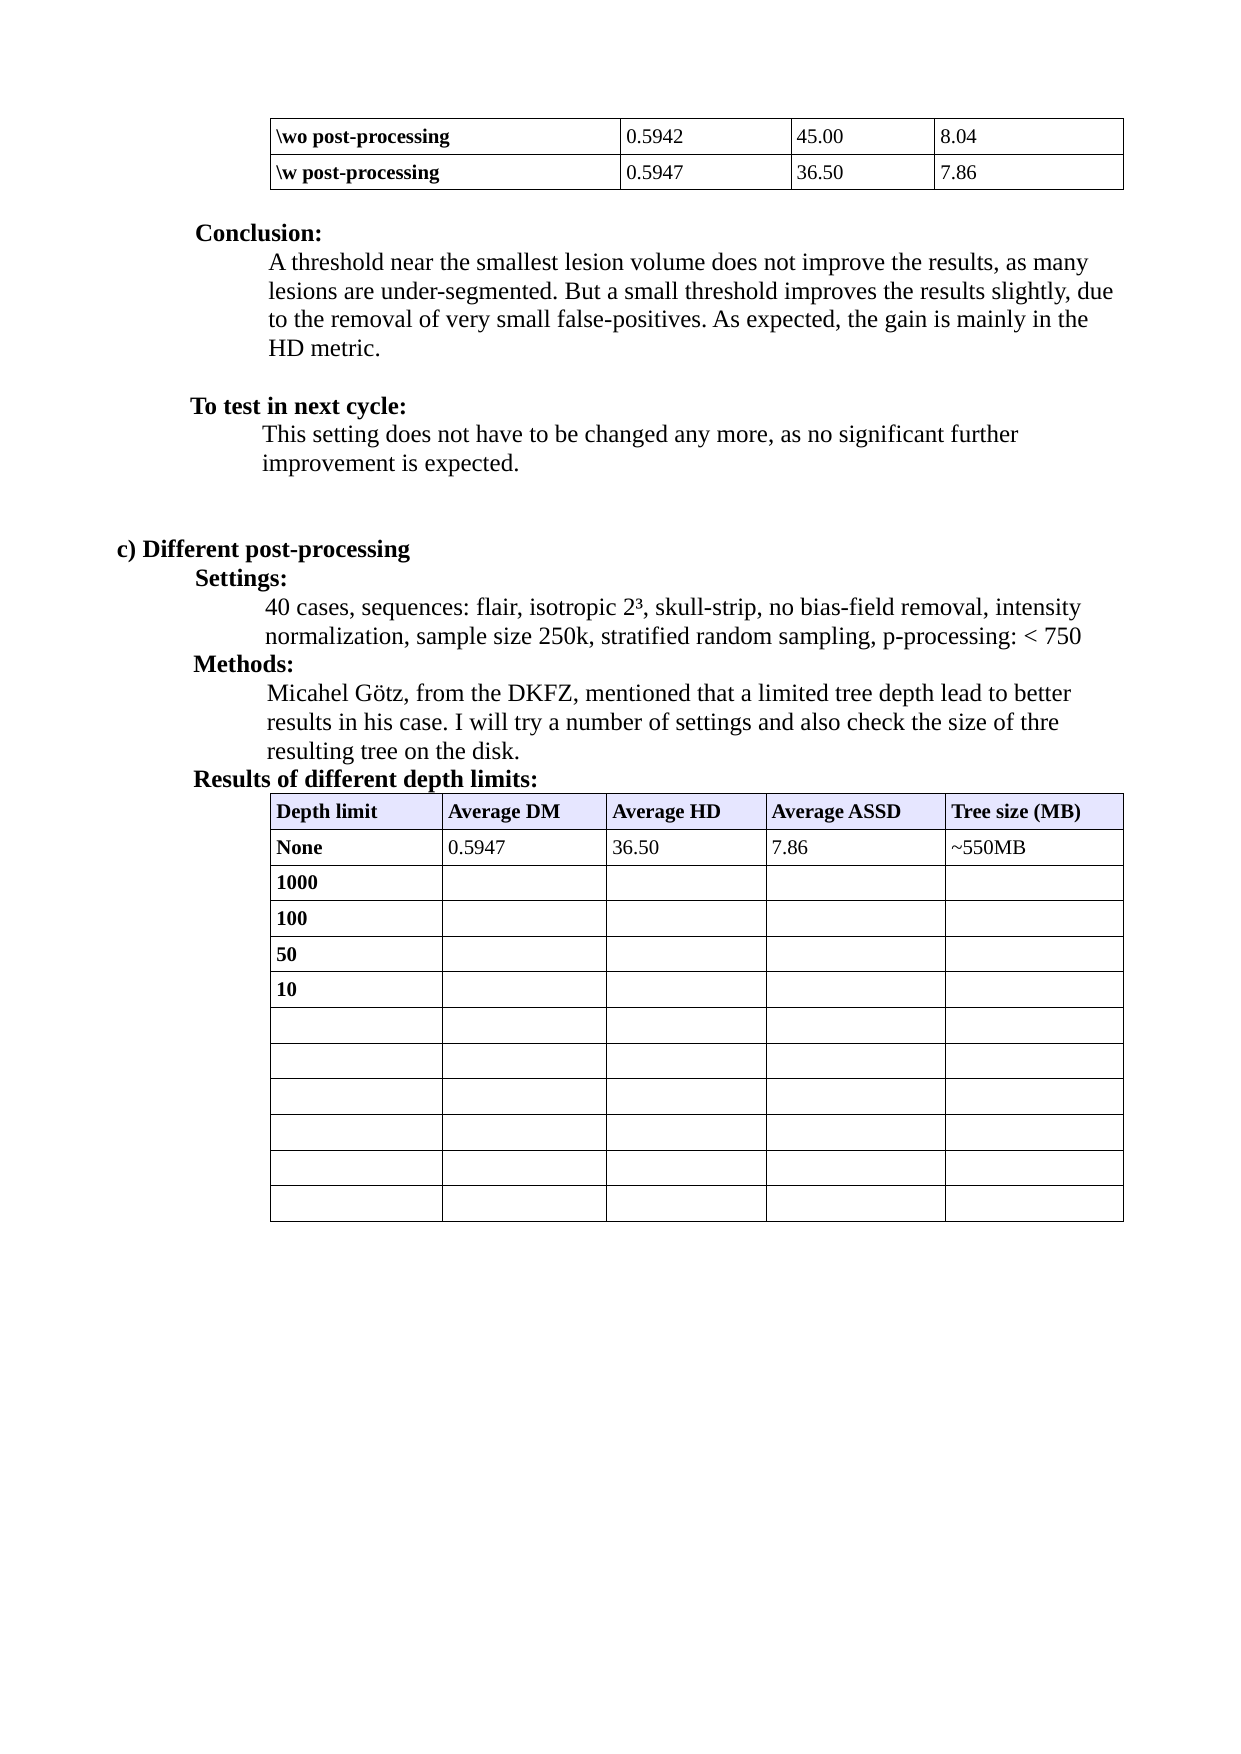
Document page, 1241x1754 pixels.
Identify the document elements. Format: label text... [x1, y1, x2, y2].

table_cell [767, 1008, 945, 1043]
table_cell [443, 1044, 606, 1078]
table_cell [607, 1044, 766, 1078]
text Micahel Götz, from the DKFZ, mentioned that a limited tree depth lead to better results in his case. I will try a number of settings and also check the size of thre resulting tree on the disk. [267, 678, 1122, 764]
text This setting does not have to be changed any more, as no significant further improvement is expected. [262, 419, 1122, 477]
table_cell 45.00 [792, 119, 934, 154]
table_cell [443, 1008, 606, 1043]
table_header Depth limit [271, 794, 442, 829]
table_cell [767, 1186, 945, 1221]
table_cell [607, 1008, 766, 1043]
table_cell 50 [271, 937, 442, 971]
table_cell 7.86 [935, 155, 1123, 189]
table_cell [443, 1151, 606, 1185]
table_header Average HD [607, 794, 766, 829]
table_cell [271, 1079, 442, 1114]
text c) Different post-processing [117, 534, 1122, 563]
table_cell [607, 1151, 766, 1185]
table_cell 36.50 [792, 155, 934, 189]
table_cell [767, 1079, 945, 1114]
table_cell [443, 1115, 606, 1149]
table_header Tree size (MB) [946, 794, 1123, 829]
table_cell [946, 937, 1123, 971]
text Conclusion: [195, 218, 1122, 247]
table_cell [607, 1186, 766, 1221]
text A threshold near the smallest lesion volume does not improve the results, as many lesions are under-segmented. But a small threshold improves the results slightly, due to the removal of very small false-positives. As expected, the gain is mainly in the HD metric. [268, 247, 1122, 362]
table_cell [607, 901, 766, 936]
table_cell [607, 1079, 766, 1114]
table_cell [946, 901, 1123, 936]
table_cell [271, 1151, 442, 1185]
table_cell [271, 1186, 442, 1221]
table_cell 0.5942 [621, 119, 791, 154]
table_cell [271, 1008, 442, 1043]
table_cell [946, 1079, 1123, 1114]
text Methods: [193, 649, 1122, 678]
table_cell [767, 937, 945, 971]
table_cell [607, 1115, 766, 1149]
text Results of different depth limits: [193, 764, 1122, 793]
table_cell [607, 937, 766, 971]
table_cell 8.04 [935, 119, 1123, 154]
table_header Average DM [443, 794, 606, 829]
table_cell 0.5947 [621, 155, 791, 189]
table_cell [443, 972, 606, 1007]
table_header Average ASSD [767, 794, 945, 829]
table_cell [767, 901, 945, 936]
table_cell [443, 1079, 606, 1114]
table_cell [271, 1044, 442, 1078]
table_cell [443, 937, 606, 971]
table_cell [607, 972, 766, 1007]
table_cell 36.50 [607, 830, 766, 864]
table_cell None [271, 830, 442, 864]
table_cell [946, 1115, 1123, 1149]
table_cell [443, 866, 606, 900]
table_cell \w post-processing [271, 155, 620, 189]
text To test in next cycle: [190, 391, 1122, 419]
table_cell [443, 901, 606, 936]
table_cell [946, 972, 1123, 1007]
table_cell [607, 866, 766, 900]
table_cell [767, 972, 945, 1007]
table_cell [443, 1186, 606, 1221]
table_cell 10 [271, 972, 442, 1007]
table_cell [946, 1151, 1123, 1185]
table_cell 1000 [271, 866, 442, 900]
table_cell [767, 1151, 945, 1185]
table_cell ~550MB [946, 830, 1123, 864]
table_cell [767, 866, 945, 900]
table_cell [946, 1186, 1123, 1221]
table_cell 7.86 [767, 830, 945, 864]
table_cell [946, 1044, 1123, 1078]
table_cell [271, 1115, 442, 1149]
table_cell [946, 1008, 1123, 1043]
table_cell [767, 1115, 945, 1149]
table_cell [946, 866, 1123, 900]
table_cell \wo post-processing [271, 119, 620, 154]
table_cell [767, 1044, 945, 1078]
table_cell 0.5947 [443, 830, 606, 864]
table_cell 100 [271, 901, 442, 936]
text 40 cases, sequences: flair, isotropic 2³, skull-strip, no bias-field removal, intensity normalization, sample size 250k, stratified random sampling, p-processing: < 750 [265, 592, 1122, 649]
text Settings: [195, 563, 1122, 592]
